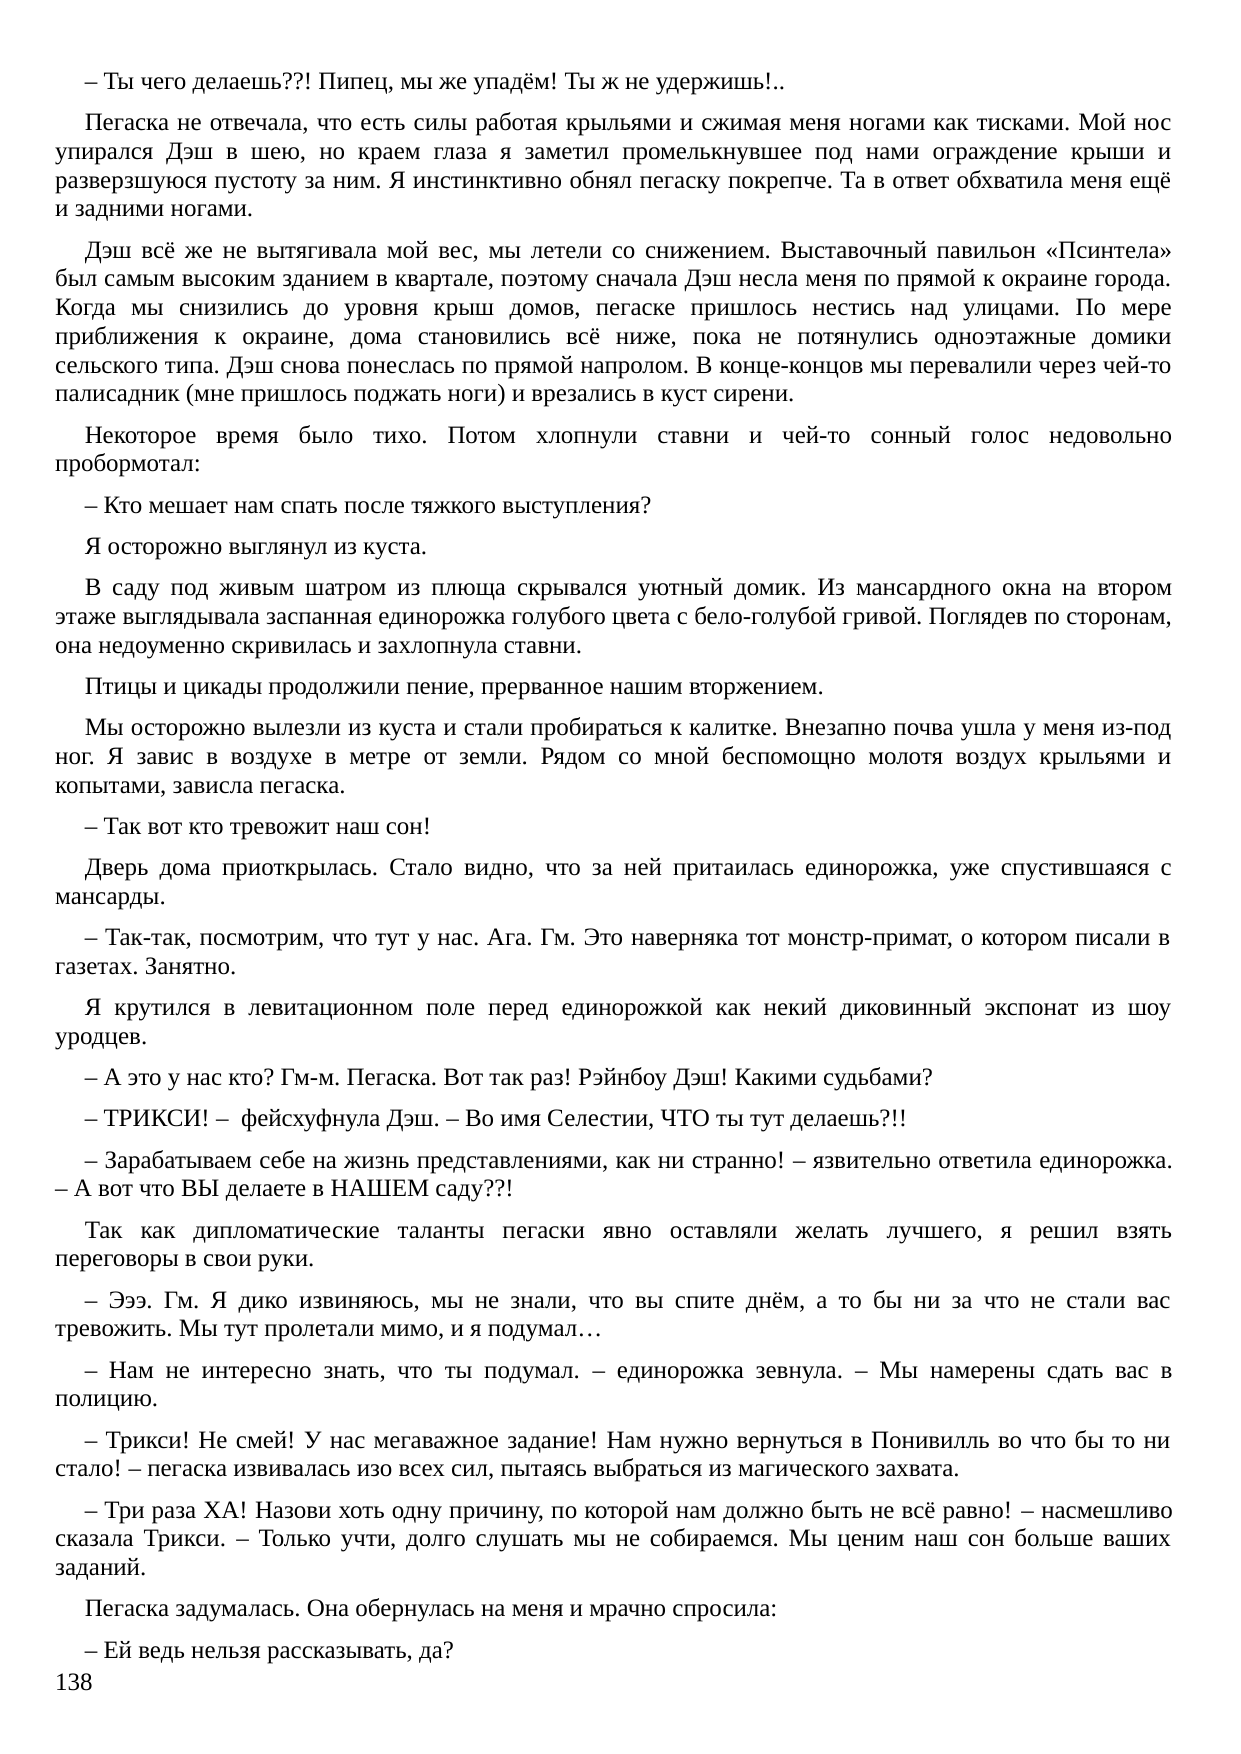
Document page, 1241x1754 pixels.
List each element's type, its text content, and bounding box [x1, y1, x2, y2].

text – Нам не интересно знать, что ты подумал. – единорожка зевнула. – Мы намерены сдать вас в полицию. [55, 1355, 1173, 1412]
text – ТРИКСИ! – фейсхуфнула Дэш. – Во имя Селестии, ЧТО ты тут делаешь?!! [55, 1103, 1173, 1132]
text Пегаска задумалась. Она обернулась на меня и мрачно спросила: [55, 1593, 1173, 1622]
text Дэш всё же не вытягивала мой вес, мы летели со снижением. Выставочный павильон «Псинтела» был самым высоким зданием в квартале, поэтому сначала Дэш несла меня по прямой к окраине города. Когда мы снизились до уровня крыш домов, пегаске пришлось нестись над улицами. По мере приближения к окраине, дома становились всё ниже, пока не потянулись одноэтажные домики сельского типа. Дэш снова понеслась по прямой напролом. В конце-концов мы перевалили через чей-то палисадник (мне пришлось поджать ноги) и врезались в куст сирени. [55, 235, 1173, 407]
text – А это у нас кто? Гм-м. Пегаска. Вот так раз! Рэйнбоу Дэш! Какими судьбами? [55, 1062, 1173, 1091]
text – Так-так, посмотрим, что тут у нас. Ага. Гм. Это наверняка тот монстр-примат, о котором писали в газетах. Занятно. [55, 922, 1173, 980]
text Я осторожно выглянул из куста. [55, 531, 1173, 560]
text – Ей ведь нельзя рассказывать, да? [55, 1635, 1173, 1663]
text Так как дипломатические таланты пегаски явно оставляли желать лучшего, я решил взять переговоры в свои руки. [55, 1215, 1173, 1272]
text Птицы и цикады продолжили пение, прерванное нашим вторжением. [55, 671, 1173, 700]
text – Ты чего делаешь??! Пипец, мы же упадём! Ты ж не удержишь!.. [55, 66, 1173, 95]
text Дверь дома приоткрылась. Стало видно, что за ней притаилась единорожка, уже спустившаяся с мансарды. [55, 852, 1173, 910]
text – Трикси! Не смей! У нас мегаважное задание! Нам нужно вернуться в Понивилль во что бы то ни стало! – пегаска извивалась изо всех сил, пытаясь выбраться из магического захвата. [55, 1425, 1173, 1482]
text Некоторое время было тихо. Потом хлопнули ставни и чей-то сонный голос недовольно пробормотал: [55, 420, 1173, 477]
text В саду под живым шатром из плюща скрывался уютный домик. Из мансардного окна на втором этаже выглядывала заспанная единорожка голубого цвета с бело-голубой гривой. Поглядев по сторонам, она недоуменно скривилась и захлопнула ставни. [55, 572, 1173, 658]
text Мы осторожно вылезли из куста и стали пробираться к калитке. Внезапно почва ушла у меня из-под ног. Я завис в воздухе в метре от земли. Рядом со мной беспомощно молотя воздух крыльями и копытами, зависла пегаска. [55, 712, 1173, 798]
text – Кто мешает нам спать после тяжкого выступления? [55, 490, 1173, 518]
text Я крутился в левитационном поле перед единорожкой как некий диковинный экспонат из шоу уродцев. [55, 992, 1173, 1050]
text – Эээ. Гм. Я дико извиняюсь, мы не знали, что вы спите днём, а то бы ни за что не стали вас тревожить. Мы тут пролетали мимо, и я подумал… [55, 1285, 1173, 1342]
text Пегаска не отвечала, что есть силы работая крыльями и сжимая меня ногами как тисками. Мой нос упирался Дэш в шею, но краем глаза я заметил промелькнувшее под нами ограждение крыши и разверзшуюся пустоту за ним. Я инстинктивно обнял пегаску покрепче. Та в ответ обхватила меня ещё и задними ногами. [55, 107, 1173, 222]
text – Так вот кто тревожит наш сон! [55, 811, 1173, 840]
text – Три раза ХА! Назови хоть одну причину, по которой нам должно быть не всё равно! – насмешливо сказала Трикси. – Только учти, долго слушать мы не собираемся. Мы ценим наш сон больше ваших заданий. [55, 1495, 1173, 1581]
text – Зарабатываем себе на жизнь представлениями, как ни странно! – язвительно ответила единорожка. – А вот что ВЫ делаете в НАШЕМ саду??! [55, 1145, 1173, 1202]
